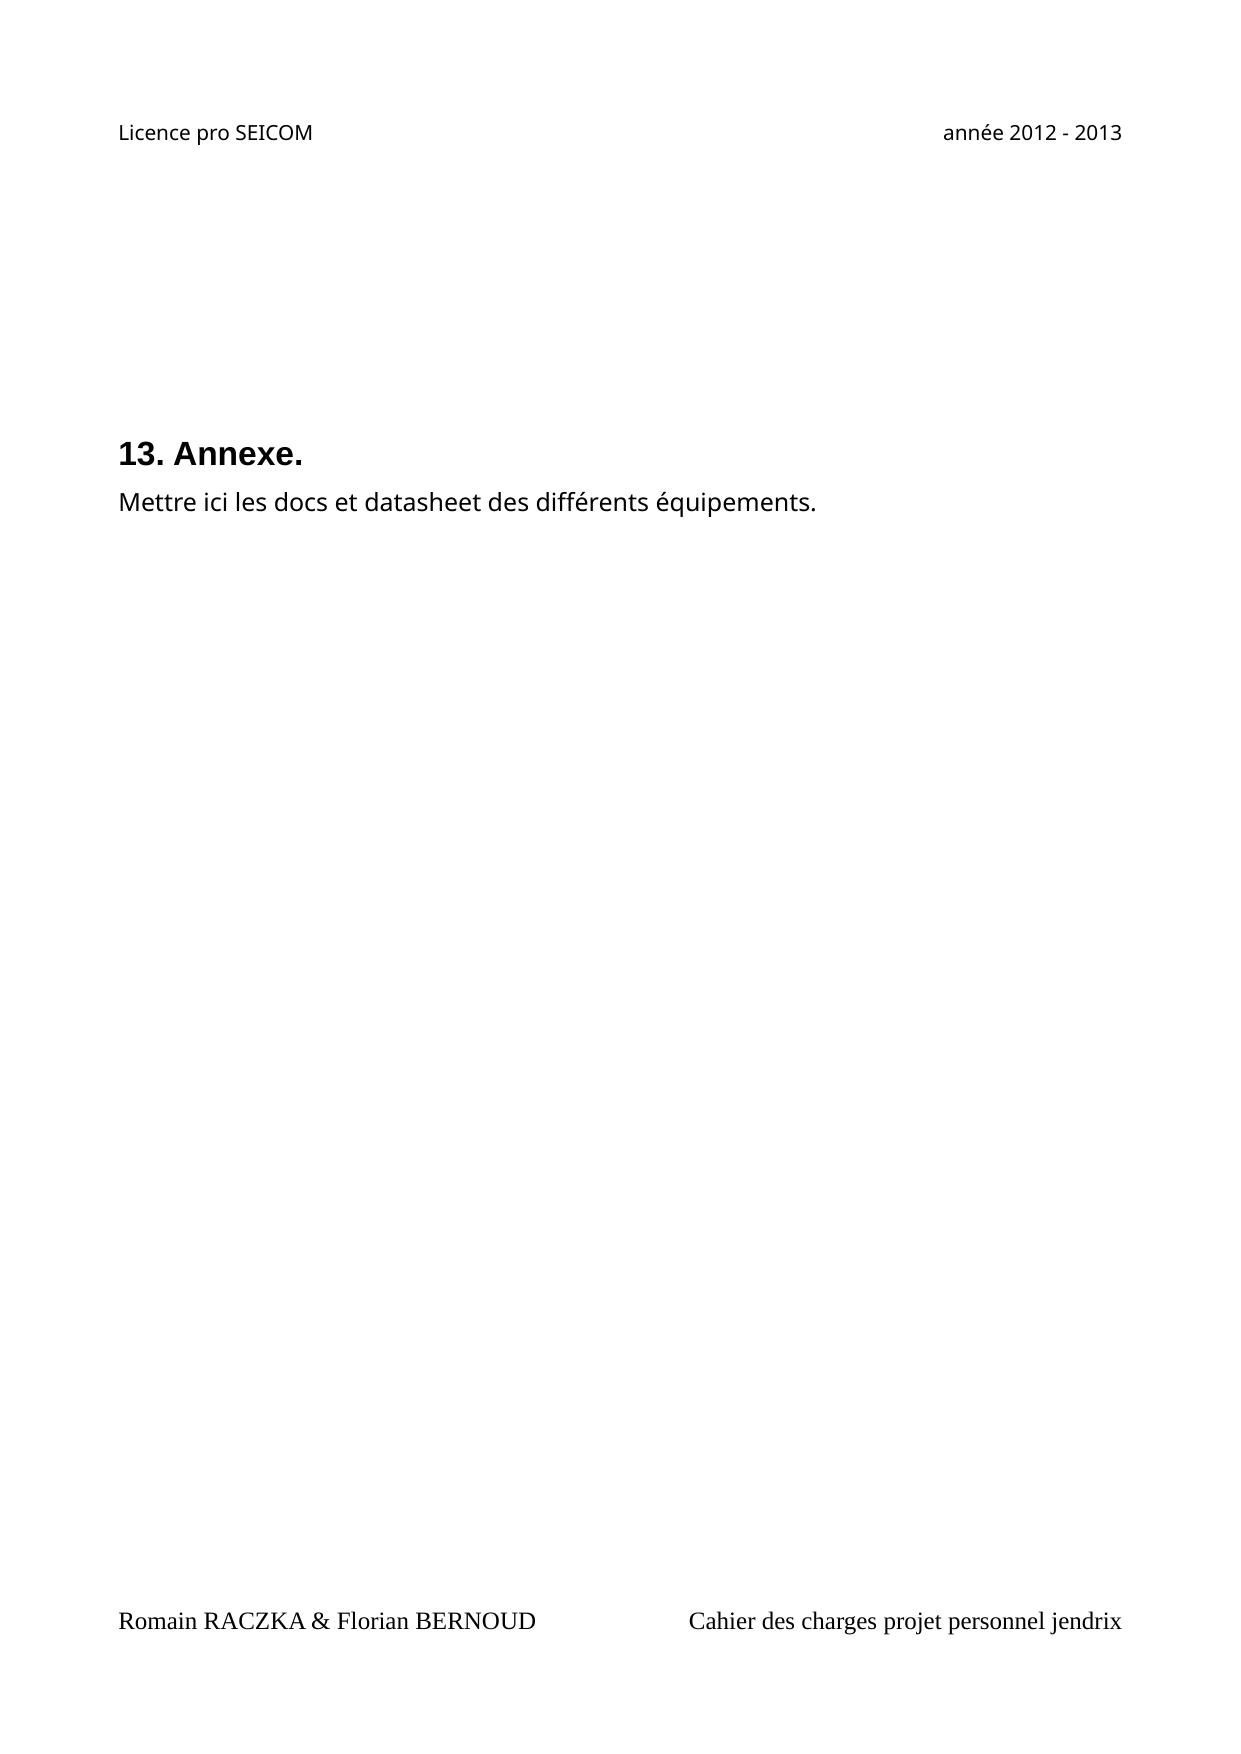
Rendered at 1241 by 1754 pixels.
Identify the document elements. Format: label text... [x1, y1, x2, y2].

subtitle Annexe. [118, 434, 1122, 472]
text Mettre ici les docs et datasheet des différents équipements. [118, 485, 1122, 519]
